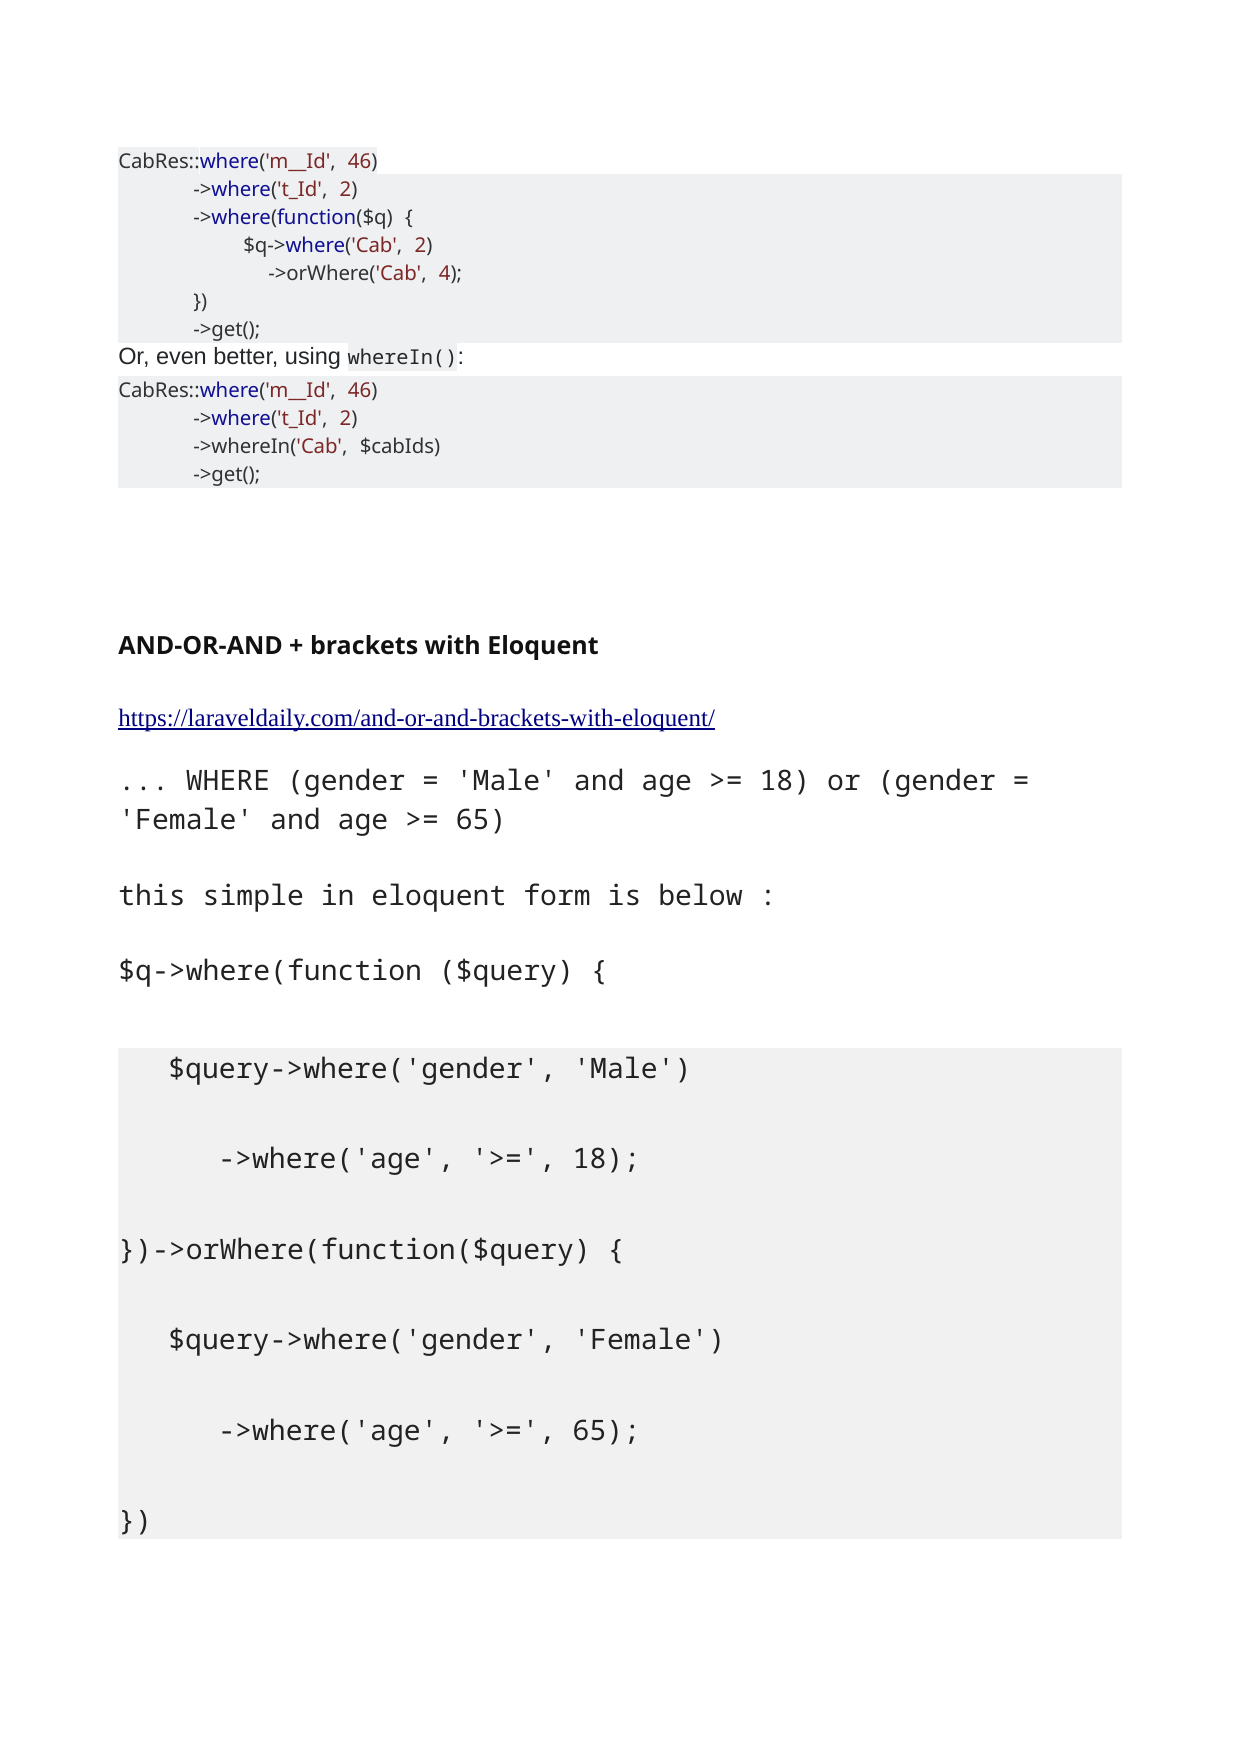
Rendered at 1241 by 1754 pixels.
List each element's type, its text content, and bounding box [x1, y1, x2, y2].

text ->where('t_Id', 2) [118, 174, 1122, 203]
text https://laraveldaily.com/and-or-and-brackets-with-eloquent/ [118, 703, 1122, 732]
text $query->where('gender', 'Female') [118, 1320, 1122, 1358]
text CabRes::where('m__Id', 46) [118, 376, 1122, 404]
text })->orWhere(function($query) { [118, 1229, 1122, 1268]
text }) [118, 1501, 1122, 1539]
text ->where(function($q) { [118, 203, 1122, 231]
text ... WHERE (gender = 'Male' and age >= 18) or (gender = 'Female' and age >= 65) [118, 761, 1122, 837]
text ->whereIn('Cab', $cabIds) [118, 432, 1122, 460]
text ->orWhere('Cab', 4); [118, 259, 1122, 287]
subtitle AND-OR-AND + brackets with Eloquent [118, 628, 1122, 662]
text $q->where(function ($query) { [118, 914, 1122, 989]
text ->get(); [118, 460, 1122, 488]
text ->where('age', '>=', 65); [118, 1410, 1122, 1448]
text ->where('age', '>=', 18); [118, 1139, 1122, 1177]
text $q->where('Cab', 2) [118, 231, 1122, 259]
text $query->where('gender', 'Male') [118, 1048, 1122, 1087]
text }) [118, 287, 1122, 315]
text this simple in eloquent form is below : [118, 876, 1122, 914]
text CabRes::where('m__Id', 46) [118, 147, 1122, 174]
text Or, even better, using whereIn(): [118, 343, 1122, 371]
text ->get(); [118, 315, 1122, 343]
text ->where('t_Id', 2) [118, 404, 1122, 432]
